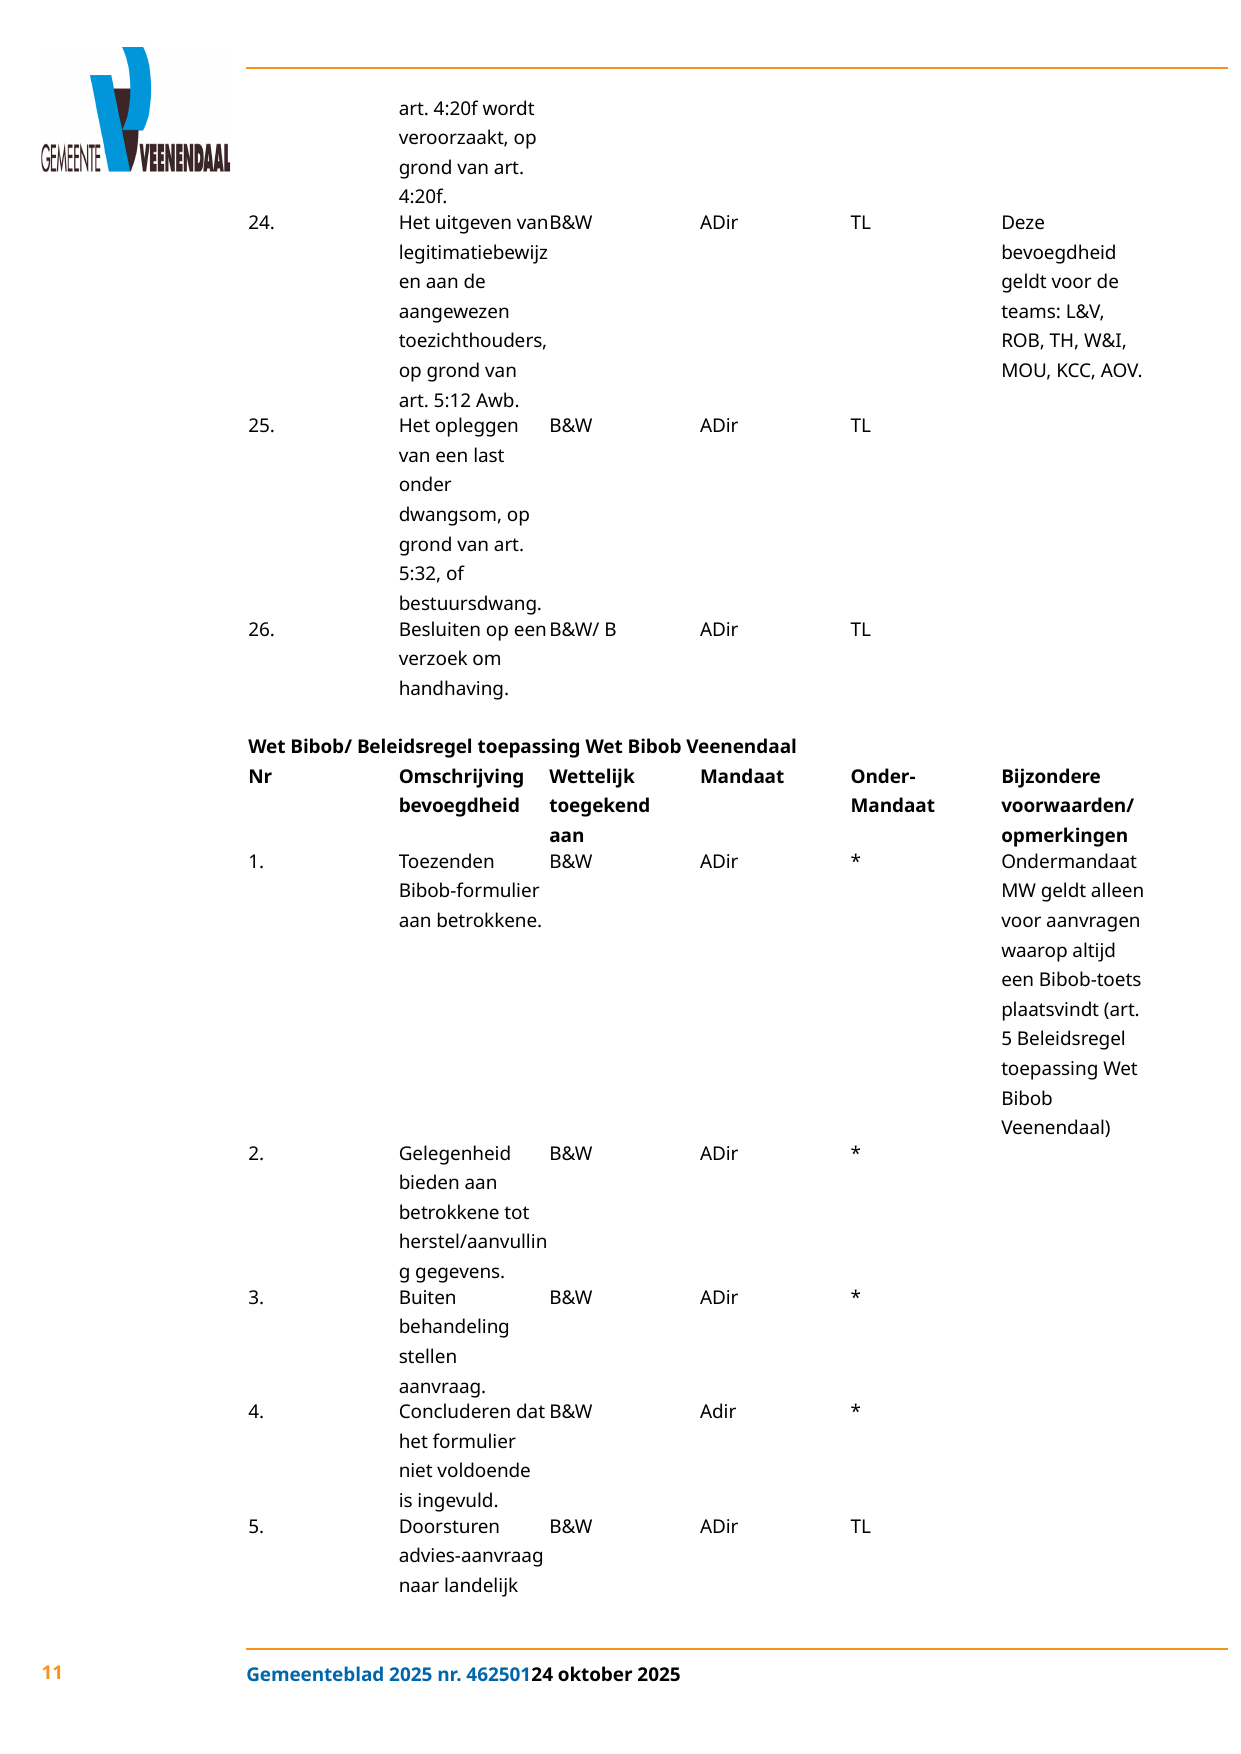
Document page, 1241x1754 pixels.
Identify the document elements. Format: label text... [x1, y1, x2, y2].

table_cell B&W [549, 1513, 700, 1598]
table_cell Adir [700, 1399, 850, 1513]
table_cell TL [850, 1513, 1001, 1598]
table_cell Doorsturen advies-aanvraag naar landelijk [399, 1513, 549, 1598]
table_cell ADir [700, 209, 850, 412]
table_cell * [850, 1284, 1001, 1398]
table_cell B&W [549, 209, 700, 412]
text Wet Bibob/ Beleidsregel toepassing Wet Bibob Veenendaal [248, 733, 1152, 759]
table_cell Gelegenheid bieden aan betrokkene tot herstel/aanvulling gegevens. [399, 1140, 549, 1284]
table_cell Het opleggen van een last onder dwangsom, op grond van art. 5:32, of bestuursdwang. [399, 413, 549, 616]
table_cell [700, 95, 850, 209]
table_cell B&W [549, 413, 700, 616]
table_cell B&W/ B [549, 616, 700, 701]
table_header Wettelijk toegekend aan [549, 763, 700, 848]
table_header Onder- Mandaat [850, 763, 1001, 848]
table_cell [1001, 413, 1152, 616]
table_cell ADir [700, 413, 850, 616]
table_cell art. 4:20f wordt veroorzaakt, op grond van art. 4:20f. [399, 95, 549, 209]
table_cell Concluderen dat het formulier niet voldoende is ingevuld. [399, 1399, 549, 1513]
table_cell ADir [700, 1140, 850, 1284]
table_cell * [850, 1399, 1001, 1513]
table_cell B&W [549, 1140, 700, 1284]
table_cell [1001, 1284, 1152, 1398]
table_cell 3. [248, 1284, 398, 1398]
table_cell Buiten behandeling stellen aanvraag. [399, 1284, 549, 1398]
table_cell [1001, 1399, 1152, 1513]
table_cell [248, 95, 398, 209]
picture [123, 47, 231, 172]
table_header Bijzondere voorwaarden/ opmerkingen [1001, 763, 1152, 848]
table_cell [1001, 616, 1152, 701]
table_cell TL [850, 413, 1001, 616]
table_cell Ondermandaat MW geldt alleen voor aanvragen waarop altijd een Bibob-toets plaatsvindt (art. 5 Beleidsregel toepassing Wet Bibob Veenendaal) [1001, 848, 1152, 1140]
table_cell Het uitgeven van legitimatiebewijzen aan de aangewezen toezichthouders, op grond van art. 5:12 Awb. [399, 209, 549, 412]
table_cell ADir [700, 1513, 850, 1598]
table_cell 1. [248, 848, 398, 1140]
table_cell [850, 95, 1001, 209]
table_cell B&W [549, 848, 700, 1140]
table_header Mandaat [700, 763, 850, 848]
table_header Nr [248, 763, 398, 848]
table_cell TL [850, 209, 1001, 412]
table_cell Deze bevoegdheid geldt voor de teams: L&V, ROB, TH, W&I, MOU, KCC, AOV. [1001, 209, 1152, 412]
picture [41, 47, 130, 172]
table_cell [1001, 95, 1152, 209]
table_cell [248, 616, 398, 701]
table_cell B&W [549, 1399, 700, 1513]
table_cell * [850, 1140, 1001, 1284]
table_cell 5. [248, 1513, 398, 1598]
table_cell [1001, 1513, 1152, 1598]
table_cell ADir [700, 616, 850, 701]
table_cell TL [850, 616, 1001, 701]
table_cell B&W [549, 1284, 700, 1398]
table_cell 4. [248, 1399, 398, 1513]
table_cell [549, 95, 700, 209]
table_cell [248, 209, 398, 412]
table_cell * [850, 848, 1001, 1140]
table_cell [1001, 1140, 1152, 1284]
table_header Omschrijving bevoegdheid [399, 763, 549, 848]
table_cell ADir [700, 848, 850, 1140]
table_cell ADir [700, 1284, 850, 1398]
table_cell Besluiten op een verzoek om handhaving. [399, 616, 549, 701]
table_cell Toezenden Bibob-formulier aan betrokkene. [399, 848, 549, 1140]
table_cell [248, 413, 398, 616]
table_cell 2. [248, 1140, 398, 1284]
